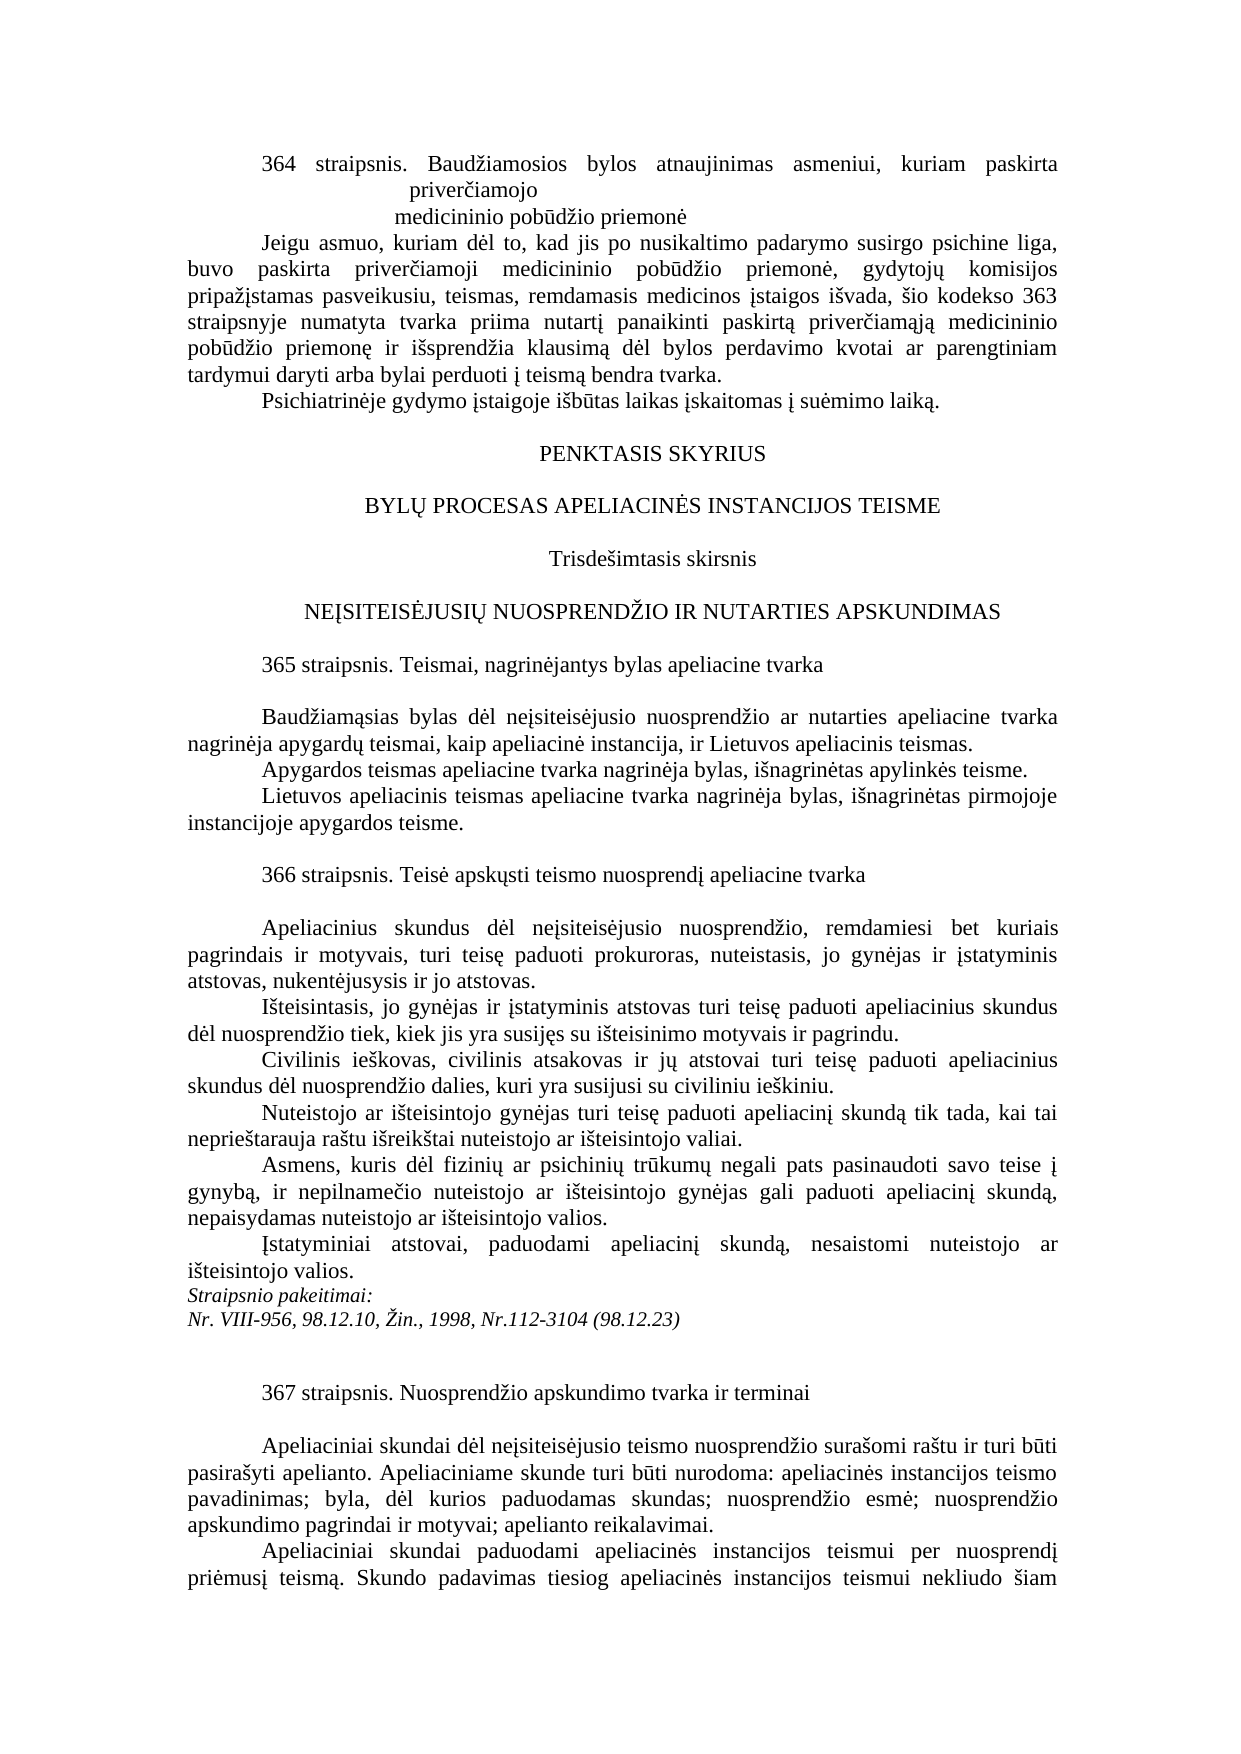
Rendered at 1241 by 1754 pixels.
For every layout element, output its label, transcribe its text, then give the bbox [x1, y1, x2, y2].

text Asmens, kuris dėl fizinių ar psichinių trūkumų negali pats pasinaudoti savo teise į gynybą, ir nepilnamečio nuteistojo ar išteisintojo gynėjas gali paduoti apeliacinį skundą, nepaisydamas nuteistojo ar išteisintojo valios. [187, 1151, 1059, 1231]
text Jeigu asmuo, kuriam dėl to, kad jis po nusikaltimo padarymo susirgo psichine liga, buvo paskirta priverčiamoji medicininio pobūdžio priemonė, gydytojų komisijos pripažįstamas pasveikusiu, teismas, remdamasis medicinos įstaigos išvada, šio kodekso 363 straipsnyje numatyta tvarka priima nutartį panaikinti paskirtą priverčiamąją medicininio pobūdžio priemonę ir išsprendžia klausimą dėl bylos perdavimo kvotai ar parengtiniam tardymui daryti arba bylai perduoti į teismą bendra tvarka. [187, 229, 1059, 387]
text medicininio pobūdžio priemonė [394, 203, 1059, 229]
text Nuteistojo ar išteisintojo gynėjas turi teisę paduoti apeliacinį skundą tik tada, kai tai neprieštarauja raštu išreikštai nuteistojo ar išteisintojo valiai. [187, 1099, 1059, 1151]
text Trisdešimtasis skirsnis [187, 545, 1059, 572]
text Apeliacinius skundus dėl neįsiteisėjusio nuosprendžio, remdamiesi bet kuriais pagrindais ir motyvais, turi teisę paduoti prokuroras, nuteistasis, jo gynėjas ir įstatyminis atstovas, nukentėjusysis ir jo atstovas. [187, 914, 1059, 993]
text Straipsnio pakeitimai: [187, 1283, 1059, 1307]
text 367 straipsnis. Nuosprendžio apskundimo tvarka ir terminai [187, 1379, 1059, 1406]
text Įstatyminiai atstovai, paduodami apeliacinį skundą, nesaistomi nuteistojo ar išteisintojo valios. [187, 1231, 1059, 1283]
text PENKTASIS SKYRIUS [187, 440, 1059, 466]
text Apygardos teismas apeliacine tvarka nagrinėja bylas, išnagrinėtas apylinkės teisme. [187, 756, 1059, 782]
text Baudžiamąsias bylas dėl neįsiteisėjusio nuosprendžio ar nutarties apeliacine tvarka nagrinėja apygardų teismai, kaip apeliacinė instancija, ir Lietuvos apeliacinis teismas. [187, 703, 1059, 756]
text Išteisintasis, jo gynėjas ir įstatyminis atstovas turi teisę paduoti apeliacinius skundus dėl nuosprendžio tiek, kiek jis yra susijęs su išteisinimo motyvais ir pagrindu. [187, 993, 1059, 1046]
text Lietuvos apeliacinis teismas apeliacine tvarka nagrinėja bylas, išnagrinėtas pirmojoje instancijoje apygardos teisme. [187, 782, 1059, 835]
text 365 straipsnis. Teismai, nagrinėjantys bylas apeliacine tvarka [187, 651, 1059, 677]
text Apeliaciniai skundai dėl neįsiteisėjusio teismo nuosprendžio surašomi raštu ir turi būti pasirašyti apelianto. Apeliaciniame skunde turi būti nurodoma: apeliacinės instancijos teismo pavadinimas; byla, dėl kurios paduodamas skundas; nuosprendžio esmė; nuosprendžio apskundimo pagrindai ir motyvai; apelianto reikalavimai. [187, 1432, 1059, 1538]
text BYLŲ PROCESAS APELIACINĖS INSTANCIJOS TEISME [187, 493, 1059, 519]
text Civilinis ieškovas, civilinis atsakovas ir jų atstovai turi teisę paduoti apeliacinius skundus dėl nuosprendžio dalies, kuri yra susijusi su civiliniu ieškiniu. [187, 1046, 1059, 1099]
text Nr. VIII-956, 98.12.10, Žin., 1998, Nr.112-3104 (98.12.23) [187, 1307, 1059, 1331]
text NEĮSITEISĖJUSIŲ NUOSPRENDŽIO IR NUTARTIES APSKUNDIMAS [187, 598, 1059, 624]
text Apeliaciniai skundai paduodami apeliacinės instancijos teismui per nuosprendį priėmusį teismą. Skundo padavimas tiesiog apeliacinės instancijos teismui nekliudo šiam [187, 1538, 1059, 1590]
text Psichiatrinėje gydymo įstaigoje išbūtas laikas įskaitomas į suėmimo laiką. [187, 387, 1059, 413]
text 364 straipsnis. Baudžiamosios bylos atnaujinimas asmeniui, kuriam paskirta priverčiamojo [261, 150, 1059, 203]
text 366 straipsnis. Teisė apskųsti teismo nuosprendį apeliacine tvarka [187, 862, 1059, 888]
